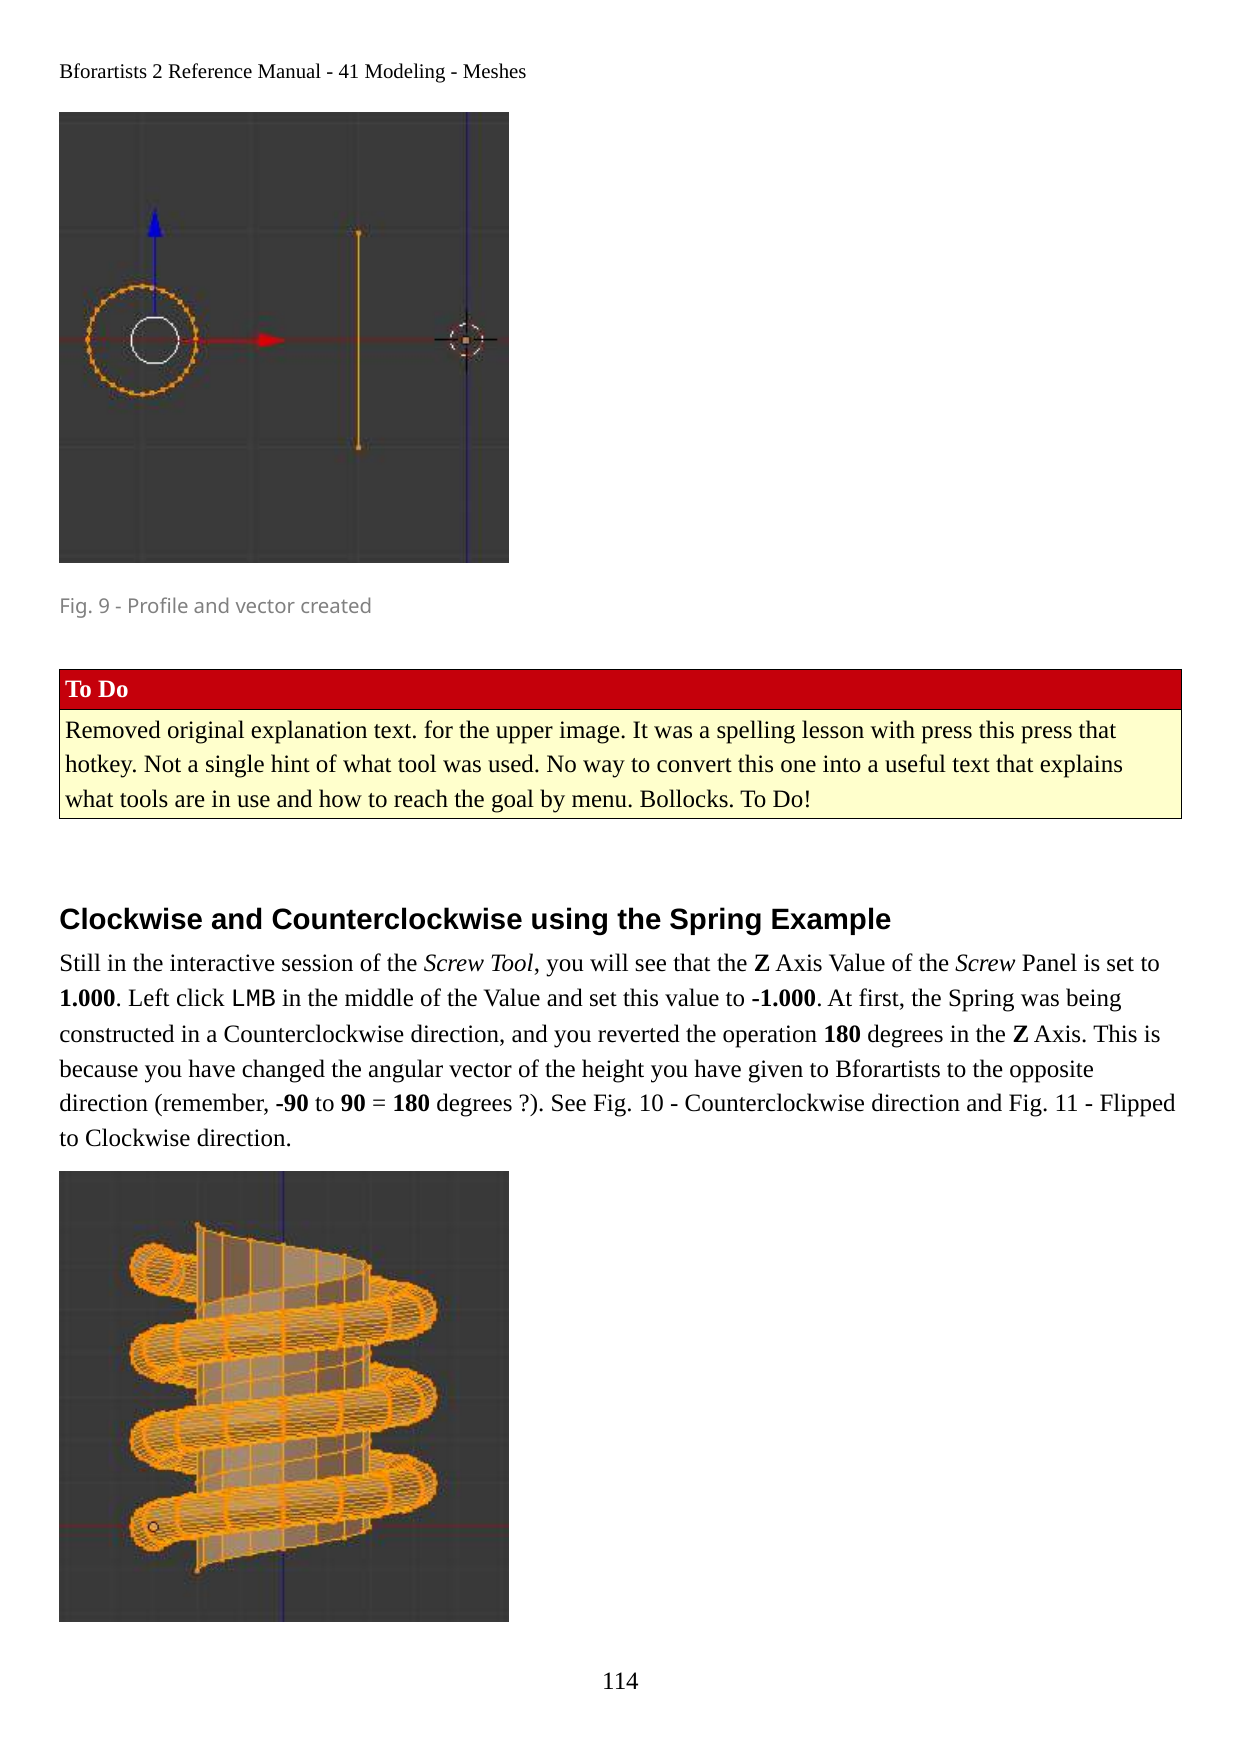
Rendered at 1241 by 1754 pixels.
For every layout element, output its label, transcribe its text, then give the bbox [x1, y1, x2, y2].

picture [59, 1171, 509, 1622]
table_cell Removed original explanation text. for the upper image. It was a spelling lesson with press this press that hotkey. Not a single hint of what tool was used. No way to convert this one into a useful text that explains what tools are in use and how to reach the goal by menu. Bollocks. To Do! [60, 710, 1181, 818]
text Still in the interactive session of the Screw Tool, you will see that the Z Axis Value of the Screw Panel is set to 1.000. Left click LMB in the middle of the Value and set this value to -1.000. At first, the Spring was being constructed in a Counterclockwise direction, and you reverted the operation 180 degrees in the Z Axis. This is because you have changed the angular vector of the height you have given to Bforartists to the opposite direction (remember, -90 to 90 = 180 degrees ?). See Fig. 10 - Counterclockwise direction and Fig. 11 - Flipped to Clockwise direction. [59, 948, 1181, 1151]
table_header To Do [60, 670, 1181, 709]
picture [59, 112, 509, 563]
subtitle Clockwise and Counterclockwise using the Spring Example [59, 902, 1181, 936]
text Fig. 9 - Profile and vector created [59, 588, 1181, 619]
